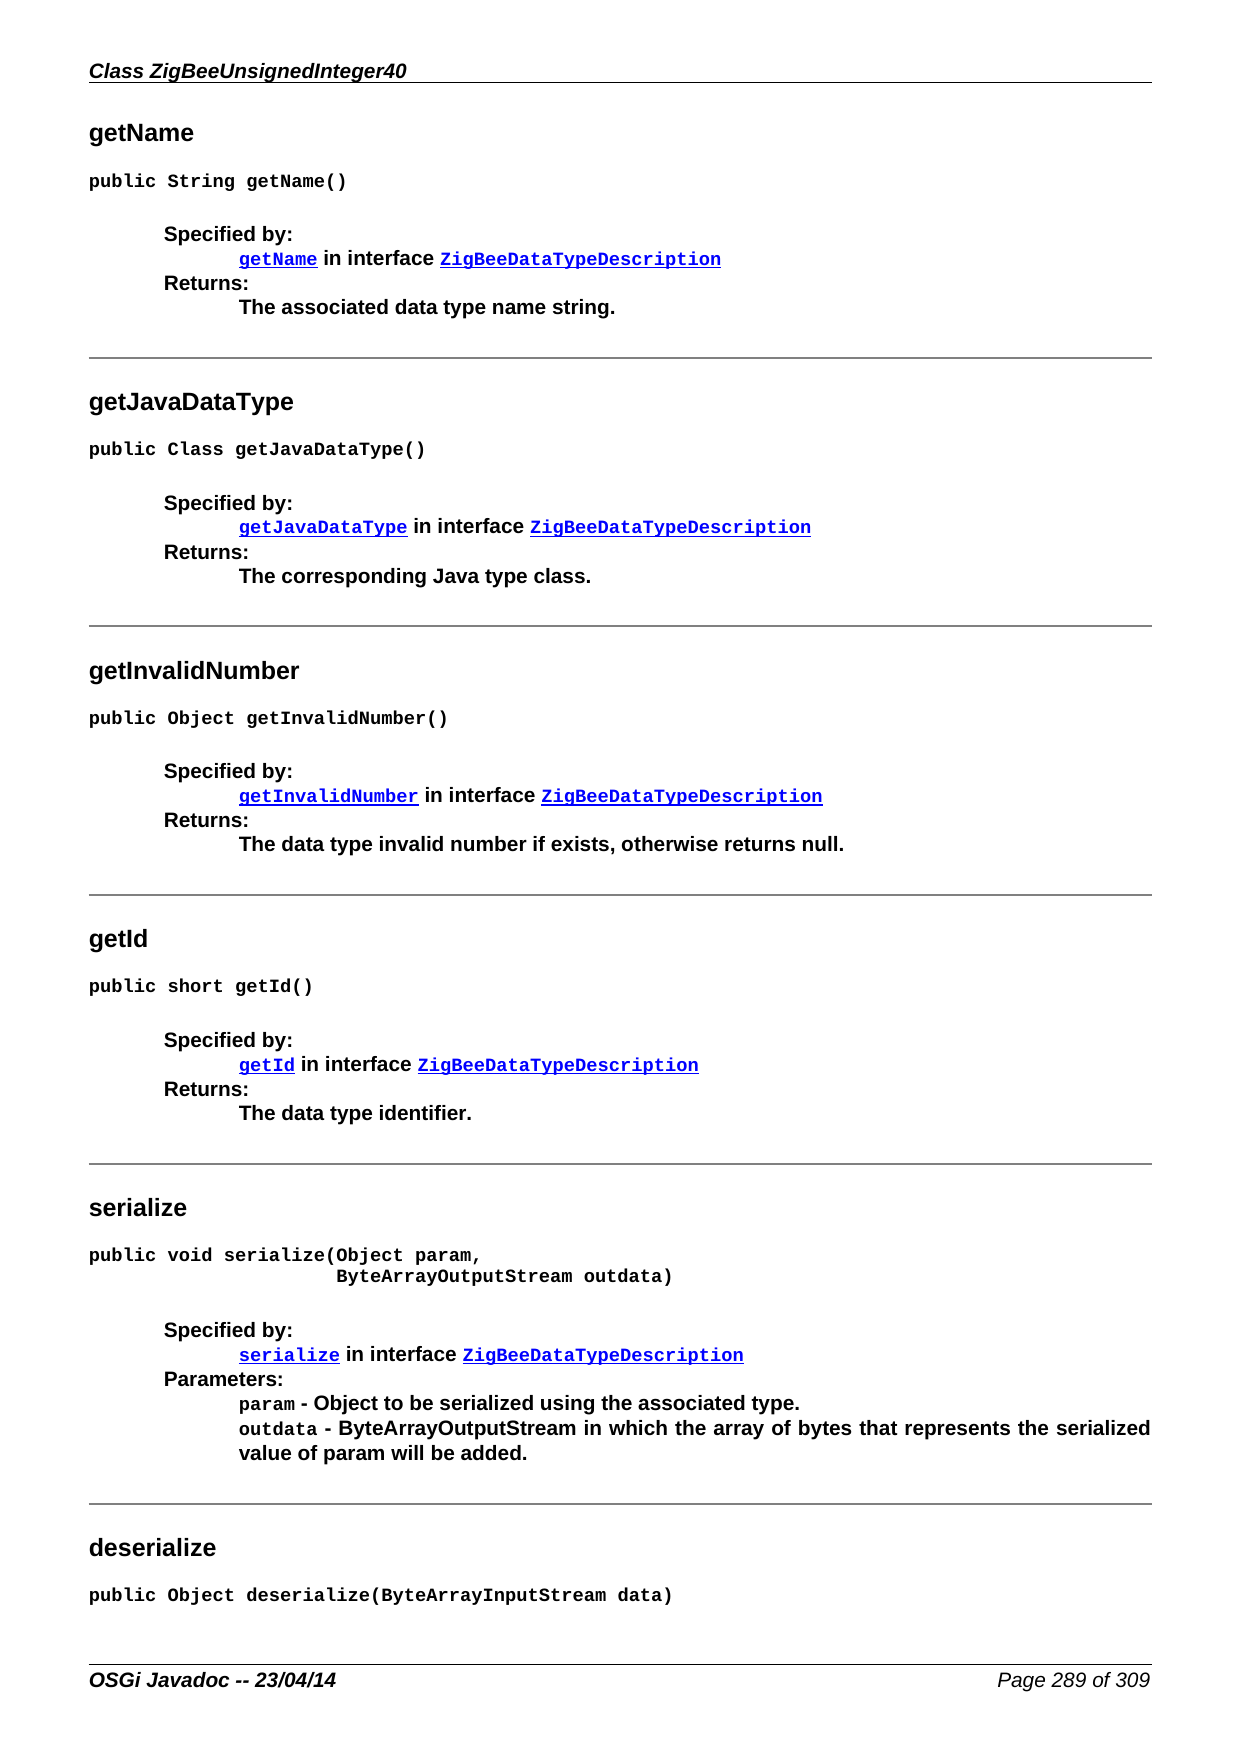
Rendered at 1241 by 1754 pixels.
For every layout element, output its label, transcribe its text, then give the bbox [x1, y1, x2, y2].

text Returns: [163, 808, 1152, 832]
text Specified by: [163, 759, 1152, 783]
text getId in interface ZigBeeDataTypeDescription [238, 1052, 1152, 1077]
subtitle deserialize [88, 1533, 1152, 1562]
text public Object getInvalidNumber() [88, 709, 1152, 730]
text Specified by: [163, 1028, 1152, 1052]
text public void serialize(Object param, ByteArrayOutputStream outdata) [88, 1246, 1152, 1288]
text outdata - ByteArrayOutputStream in which the array of bytes that represents the serialized value of param will be added. [238, 1416, 1152, 1465]
text param - Object to be serialized using the associated type. [238, 1391, 1152, 1416]
subtitle getJavaDataType [88, 387, 1152, 416]
text Returns: [163, 1077, 1152, 1101]
text Specified by: [163, 222, 1152, 246]
subtitle serialize [88, 1193, 1152, 1222]
text public String getName() [88, 171, 1152, 193]
text Parameters: [163, 1367, 1152, 1391]
text Specified by: [163, 1318, 1152, 1342]
subtitle getName [88, 118, 1152, 147]
text The associated data type name string. [238, 295, 1152, 319]
text getJavaDataType in interface ZigBeeDataTypeDescription [238, 514, 1152, 539]
text The corresponding Java type class. [238, 563, 1152, 587]
text getName in interface ZigBeeDataTypeDescription [238, 246, 1152, 271]
text getInvalidNumber in interface ZigBeeDataTypeDescription [238, 783, 1152, 808]
text serialize in interface ZigBeeDataTypeDescription [238, 1342, 1152, 1367]
text public short getId() [88, 977, 1152, 998]
text The data type identifier. [238, 1101, 1152, 1125]
subtitle getId [88, 924, 1152, 953]
text Specified by: [163, 490, 1152, 514]
text public Object deserialize(ByteArrayInputStream data) [88, 1586, 1152, 1607]
subtitle getInvalidNumber [88, 656, 1152, 684]
text public Class getJavaDataType() [88, 440, 1152, 461]
text Returns: [163, 271, 1152, 295]
text The data type invalid number if exists, otherwise returns null. [238, 832, 1152, 856]
text Returns: [163, 539, 1152, 563]
